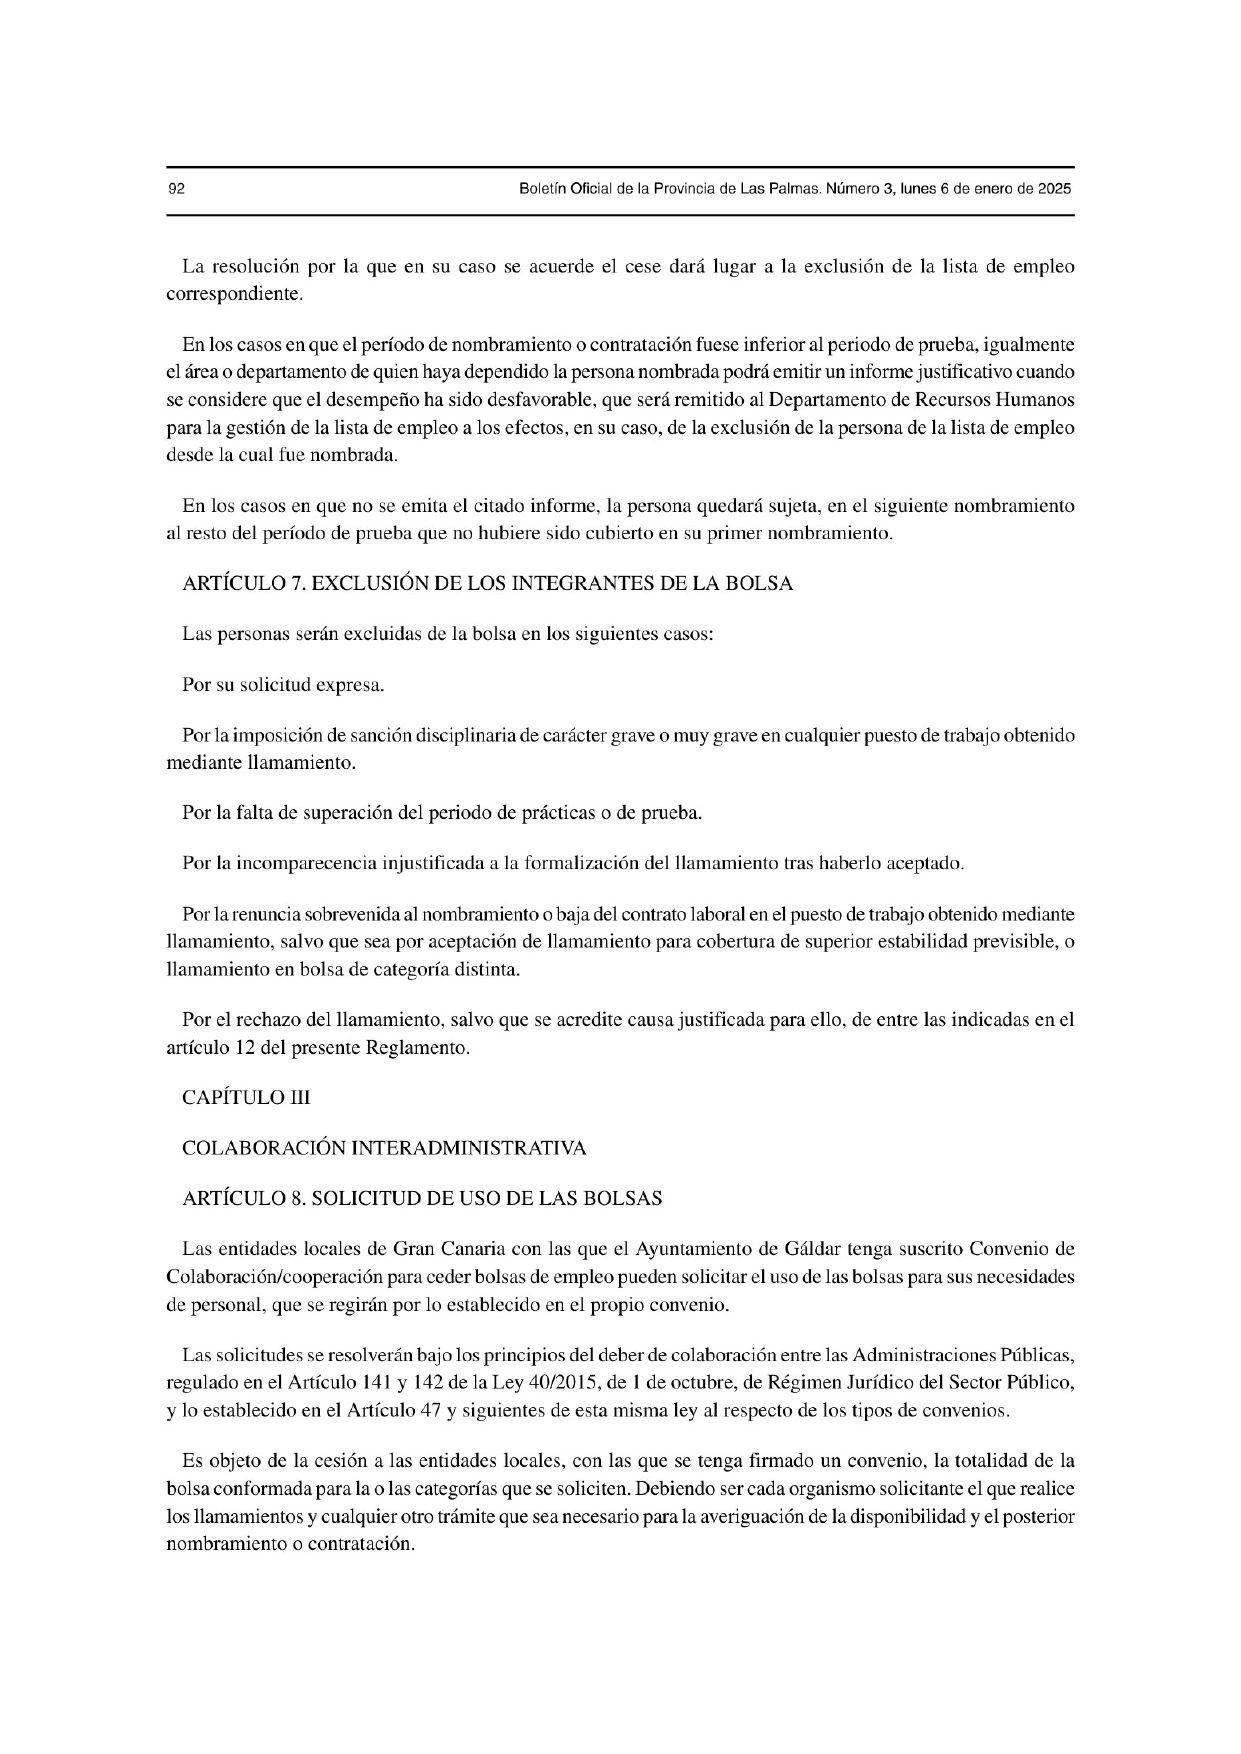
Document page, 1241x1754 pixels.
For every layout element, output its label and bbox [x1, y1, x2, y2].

picture [59, 58, 1182, 1647]
